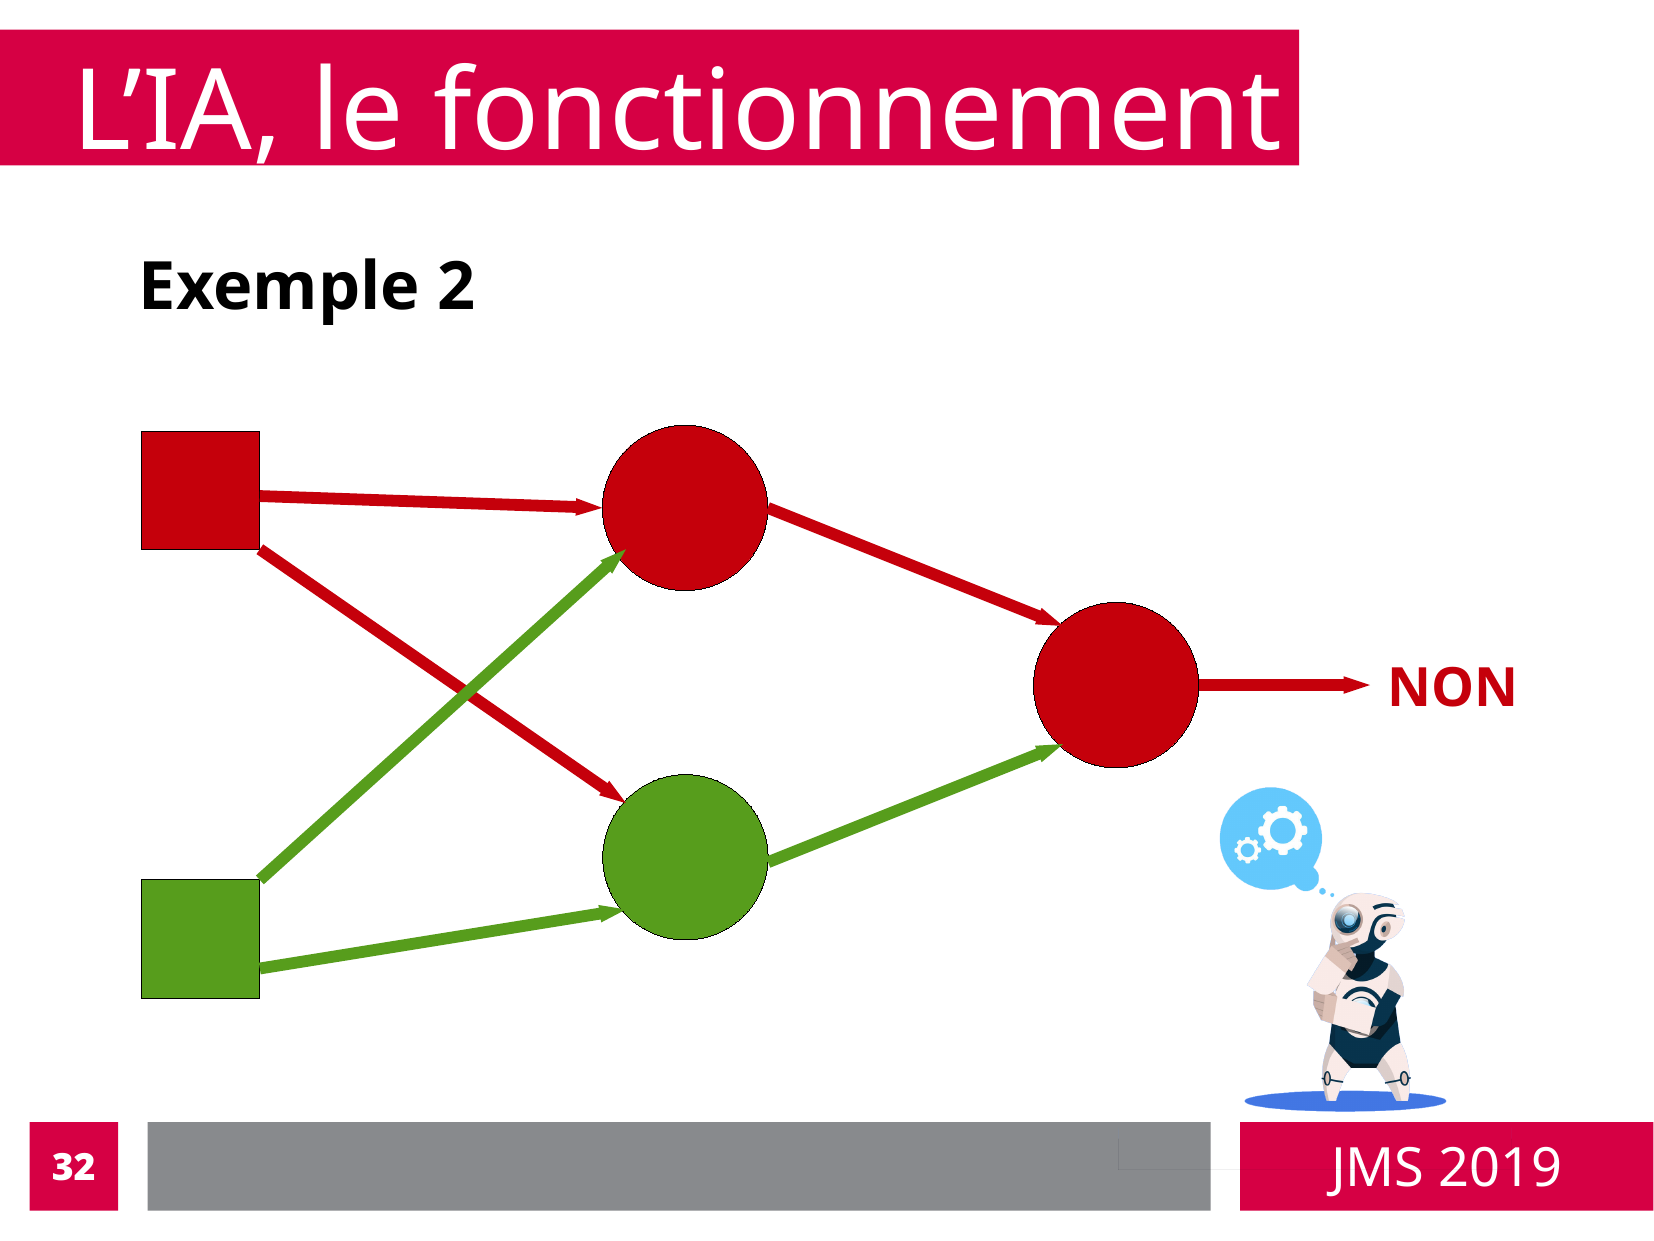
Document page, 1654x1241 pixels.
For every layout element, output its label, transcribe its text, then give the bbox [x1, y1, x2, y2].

text_box NON [1328, 646, 1577, 724]
text_box [1033, 602, 1199, 768]
text_box [141, 879, 260, 999]
picture [1118, 744, 1512, 1170]
title L’IA, le fonctionnement [0, 29, 1371, 178]
text_box [602, 774, 769, 940]
text_box Exemple 2 [0, 237, 615, 330]
text_box [141, 431, 260, 550]
text_box [602, 425, 768, 591]
